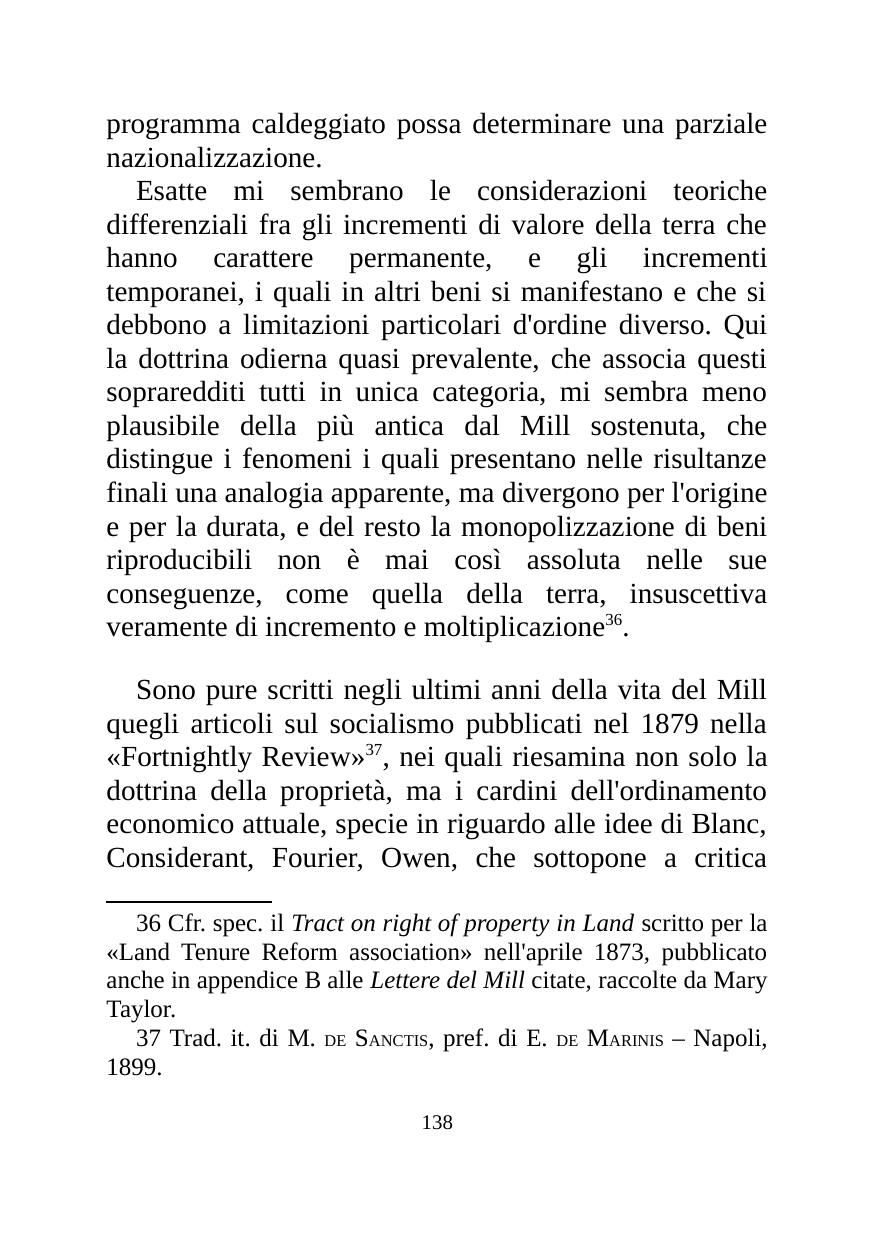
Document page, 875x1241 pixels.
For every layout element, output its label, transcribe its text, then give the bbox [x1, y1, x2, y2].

text Sono pure scritti negli ultimi anni della vita del Mill quegli articoli sul socialismo pubblicati nel 1879 nella «Fortnightly Review», nei quali riesamina non solo la dottrina della proprietà, ma i cardini dell'ordinamento economico attuale, specie in riguardo alle idee di Blanc, Considerant, Fourier, Owen, che sottopone a critica [106, 672, 768, 874]
text Esatte mi sembrano le considerazioni teoriche differenziali fra gli incrementi di valore della terra che hanno carattere permanente, e gli incrementi temporanei, i quali in altri beni si manifestano e che si debbono a limitazioni particolari d'ordine diverso. Qui la dottrina odierna quasi prevalente, che associa questi sopraredditi tutti in unica categoria, mi sembra meno plausibile della più antica dal Mill sostenuta, che distingue i fenomeni i quali presentano nelle risultanze finali una analogia apparente, ma divergono per l'origine e per la durata, e del resto la monopolizzazione di beni riproducibili non è mai così assoluta nelle sue conseguenze, come quella della terra, insuscettiva veramente di incremento e moltiplicazione. [106, 173, 768, 643]
text programma caldeggiato possa determinare una parziale nazionalizzazione. [106, 106, 768, 173]
text Cfr. spec. il Tract on right of property in Land scritto per la «Land Tenure Reform association» nell'aprile 1873, pubblicato anche in appendice B alle Lettere del Mill citate, raccolte da Mary Taylor. [106, 908, 768, 1023]
text Trad. it. di M. de Sanctis, pref. di E. de Marinis – Napoli, 1899. [106, 1023, 768, 1080]
